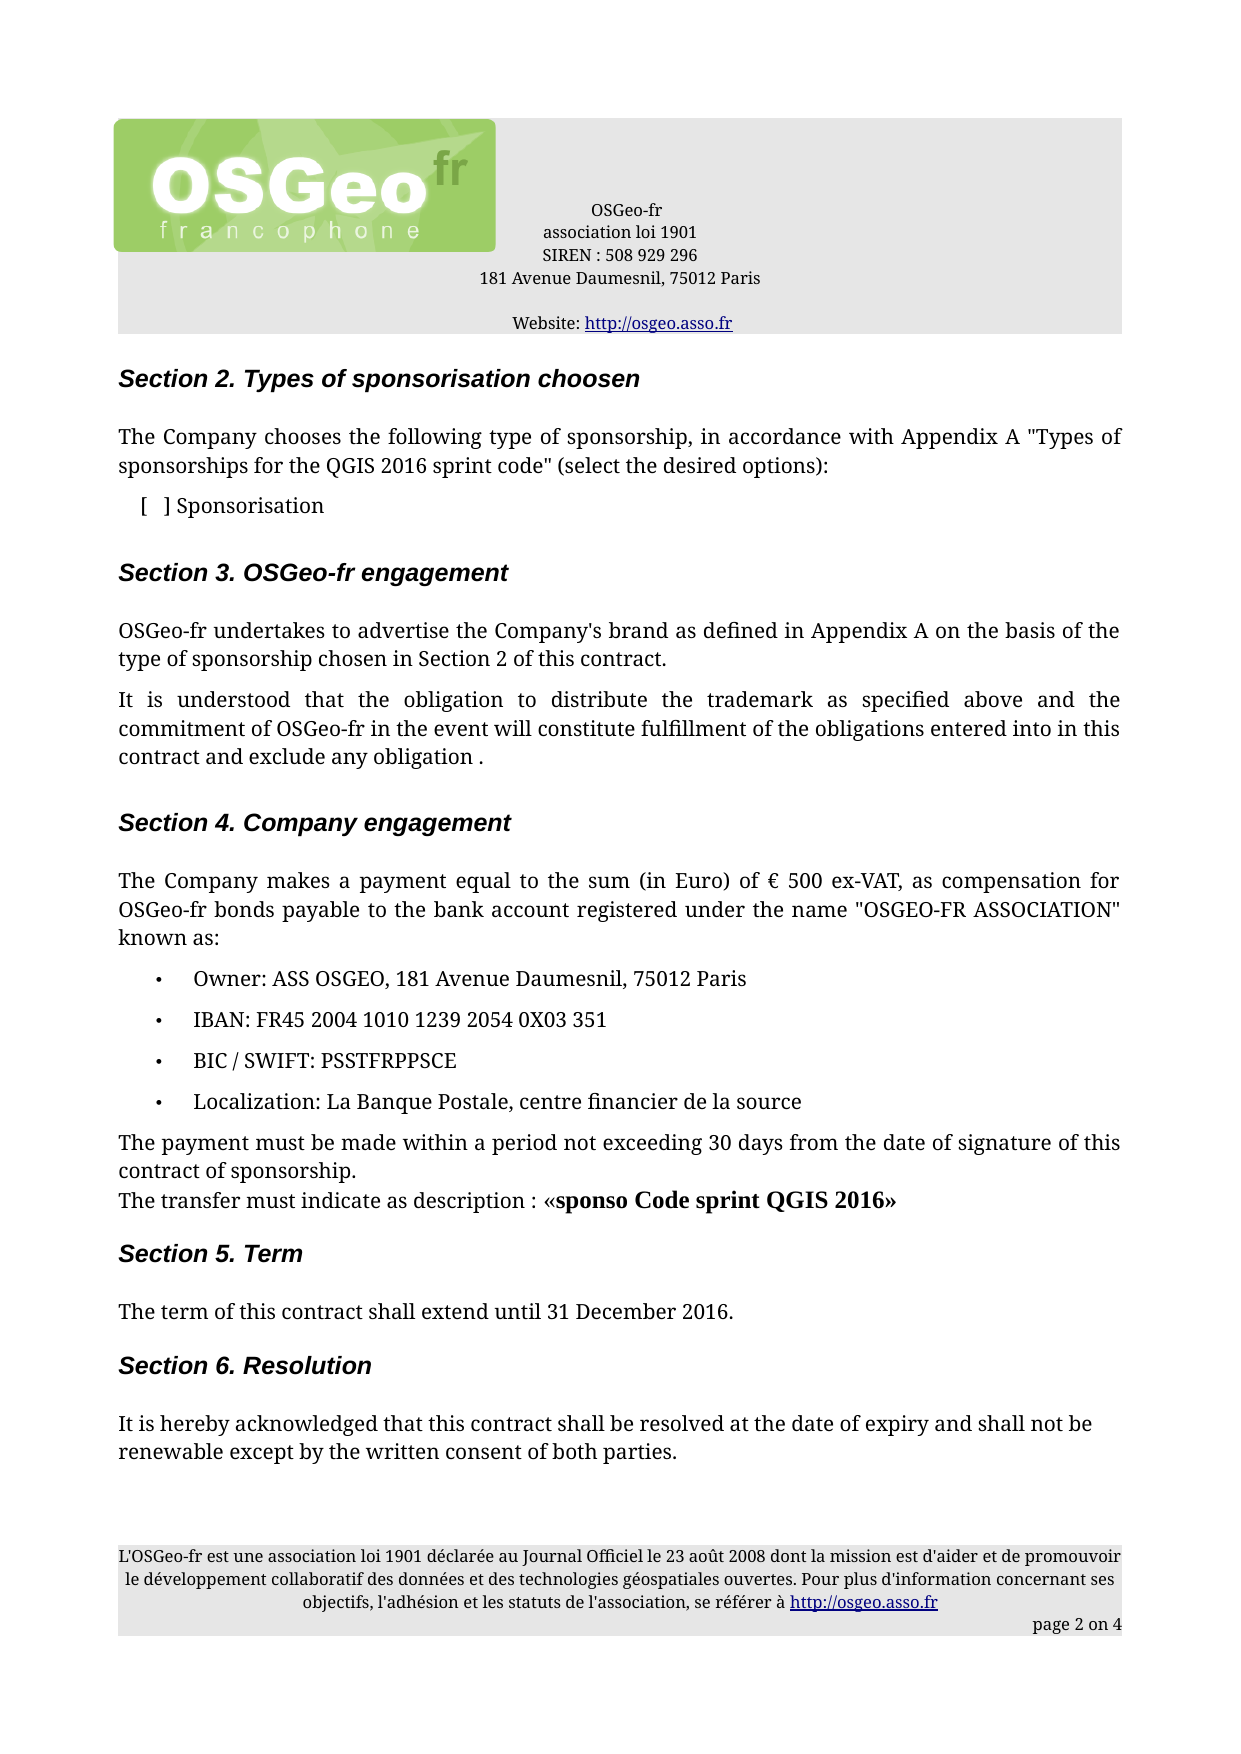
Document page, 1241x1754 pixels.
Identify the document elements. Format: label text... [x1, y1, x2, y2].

text The term of this contract shall extend until 31 December 2016. [118, 1297, 1122, 1326]
list Localization: La Banque Postale, centre financier de la source [156, 1087, 1122, 1115]
subtitle Section 3. OSGeo-fr engagement [118, 558, 1122, 586]
subtitle Section 5. Term [118, 1239, 1122, 1268]
text It is hereby acknowledged that this contract shall be resolved at the date of expiry and shall not be renewable except by the written consent of both parties. [118, 1409, 1122, 1466]
text The Company makes a payment equal to the sum (in Euro) of € 500 ex-VAT, as compensation for OSGeo-fr bonds payable to the bank account registered under the name "OSGEO-FR ASSOCIATION" known as: [118, 866, 1122, 952]
text The payment must be made within a period not exceeding 30 days from the date of signature of this contract of sponsorship. [118, 1128, 1122, 1185]
list BIC / SWIFT: PSSTFRPPSCE [156, 1046, 1122, 1074]
subtitle Section 6. Resolution [118, 1351, 1122, 1379]
text It is understood that the obligation to distribute the trademark as specified above and the commitment of OSGeo-fr in the event will constitute fulfillment of the obligations entered into in this contract and exclude any obligation . [118, 685, 1122, 771]
list Owner: ASS OSGEO, 181 Avenue Daumesnil, 75012 Paris [156, 964, 1122, 992]
text OSGeo-fr undertakes to advertise the Company's brand as defined in Appendix A on the basis of the type of sponsorship chosen in Section 2 of this contract. [118, 616, 1122, 673]
text The transfer must indicate as description : «sponso Code sprint QGIS 2016» [118, 1185, 1122, 1214]
text The Company chooses the following type of sponsorship, in accordance with Appendix A "Types of sponsorships for the QGIS 2016 sprint code" (select the desired options): [118, 422, 1122, 479]
subtitle Section 2. Types of sponsorisation choosen [118, 364, 1122, 393]
list IBAN: FR45 2004 1010 1239 2054 0X03 351 [156, 1005, 1122, 1033]
subtitle Section 4. Company engagement [118, 808, 1122, 837]
text [ ] Sponsorisation [118, 492, 1122, 520]
picture [113, 119, 496, 252]
